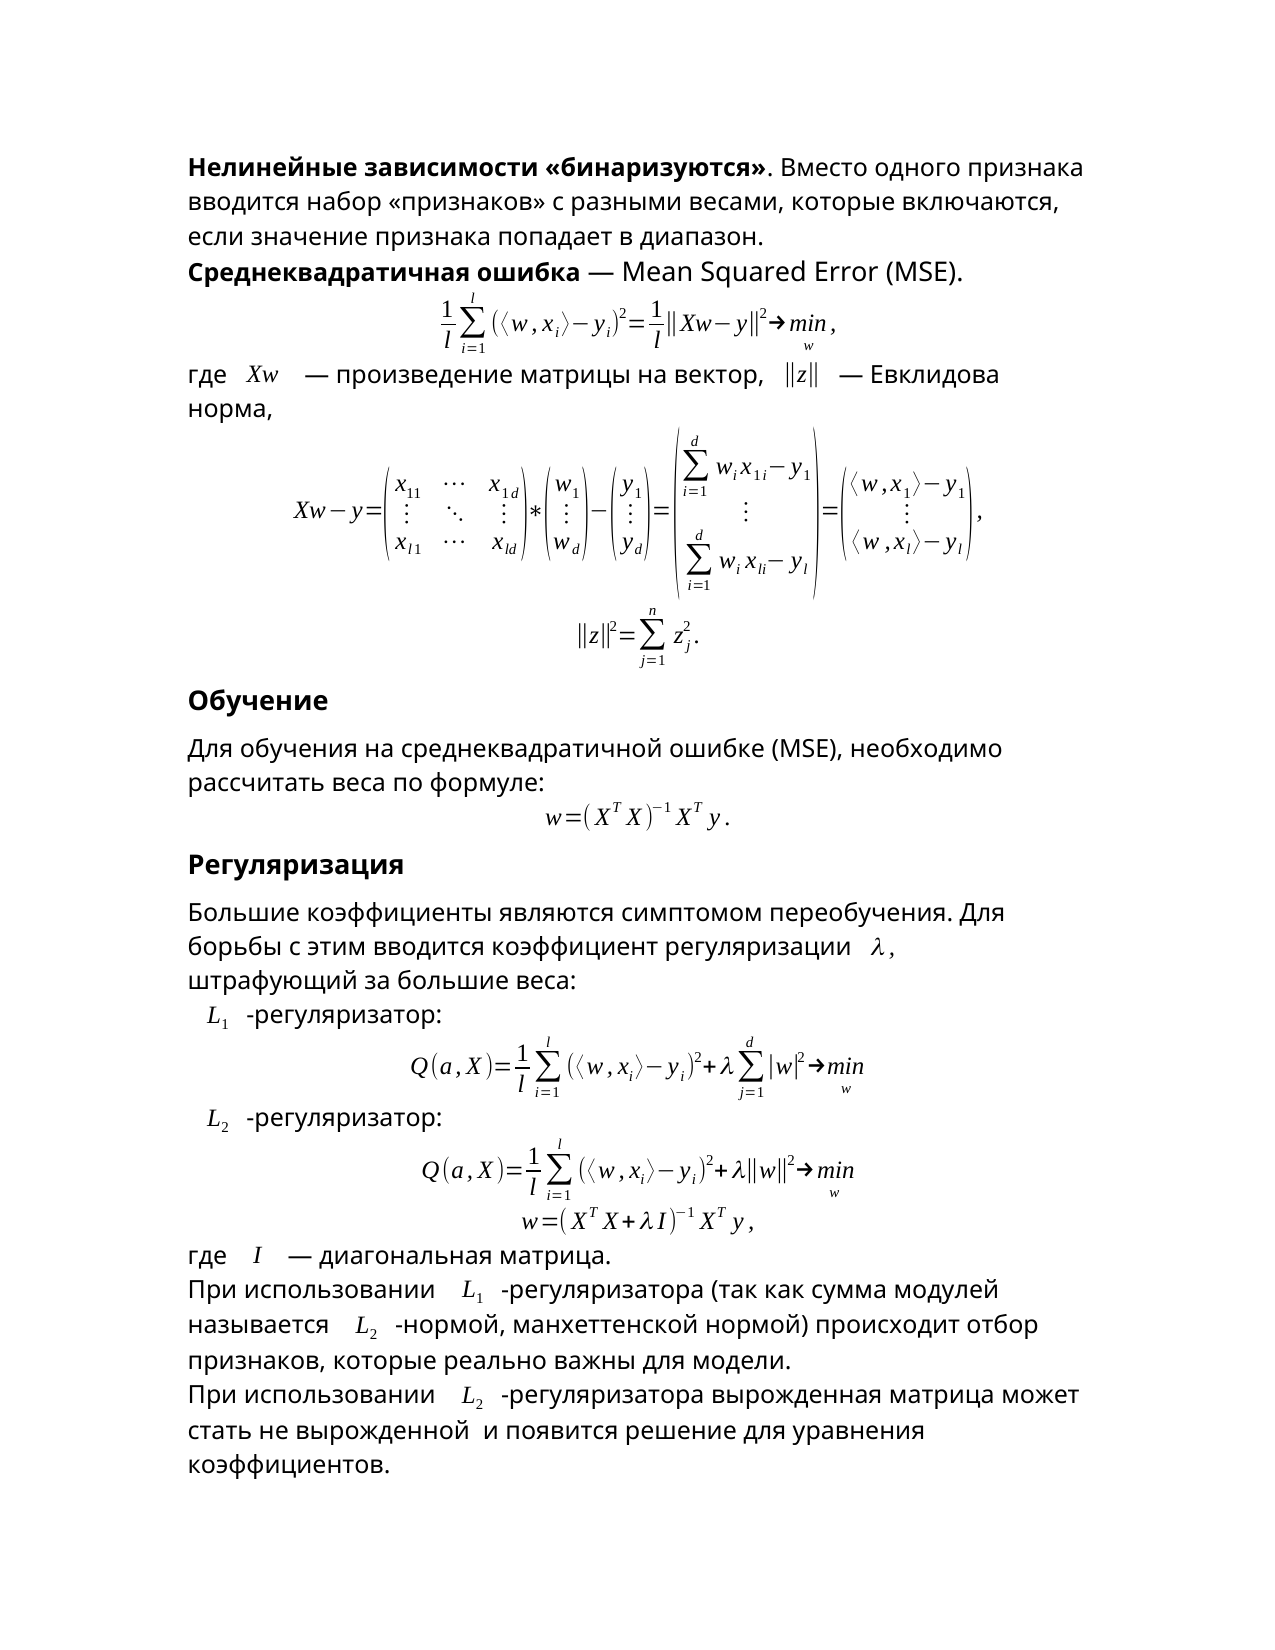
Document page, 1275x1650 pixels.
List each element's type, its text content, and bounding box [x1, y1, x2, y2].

text Среднеквадратичная ошибка — Mean Squared Error (MSE). [187, 252, 1087, 289]
text Для обучения на среднеквадратичной ошибке (MSE), необходимо рассчитать веса по формуле: [187, 731, 1087, 799]
text При использовании -регуляризатора вырожденная матрица может стать не вырожденной и появится решение для уравнения коэффициентов. [187, 1377, 1087, 1481]
text При использовании -регуляризатора (так как сумма модулей называется -нормой, манхеттенской нормой) происходит отбор признаков, которые реально важны для модели. [187, 1271, 1087, 1377]
subtitle Обучение [187, 681, 1087, 718]
text -регуляризатор: [187, 997, 1087, 1033]
text Нелинейные зависимости «бинаризуются». Вместо одного признака вводится набор «признаков» с разными весами, которые включаются, если значение признака попадает в диапазон. [187, 150, 1087, 252]
text где — произведение матрицы на вектор,— Евклидова норма, [187, 356, 1087, 424]
subtitle Регуляризация [187, 845, 1087, 882]
text Большие коэффициенты являются симптомом переобучения. Для борьбы с этим вводится коэффициент регуляризации штрафующий за большие веса: [187, 895, 1087, 997]
text где — диагональная матрица. [187, 1237, 1087, 1271]
text -регуляризатор: [187, 1100, 1087, 1136]
